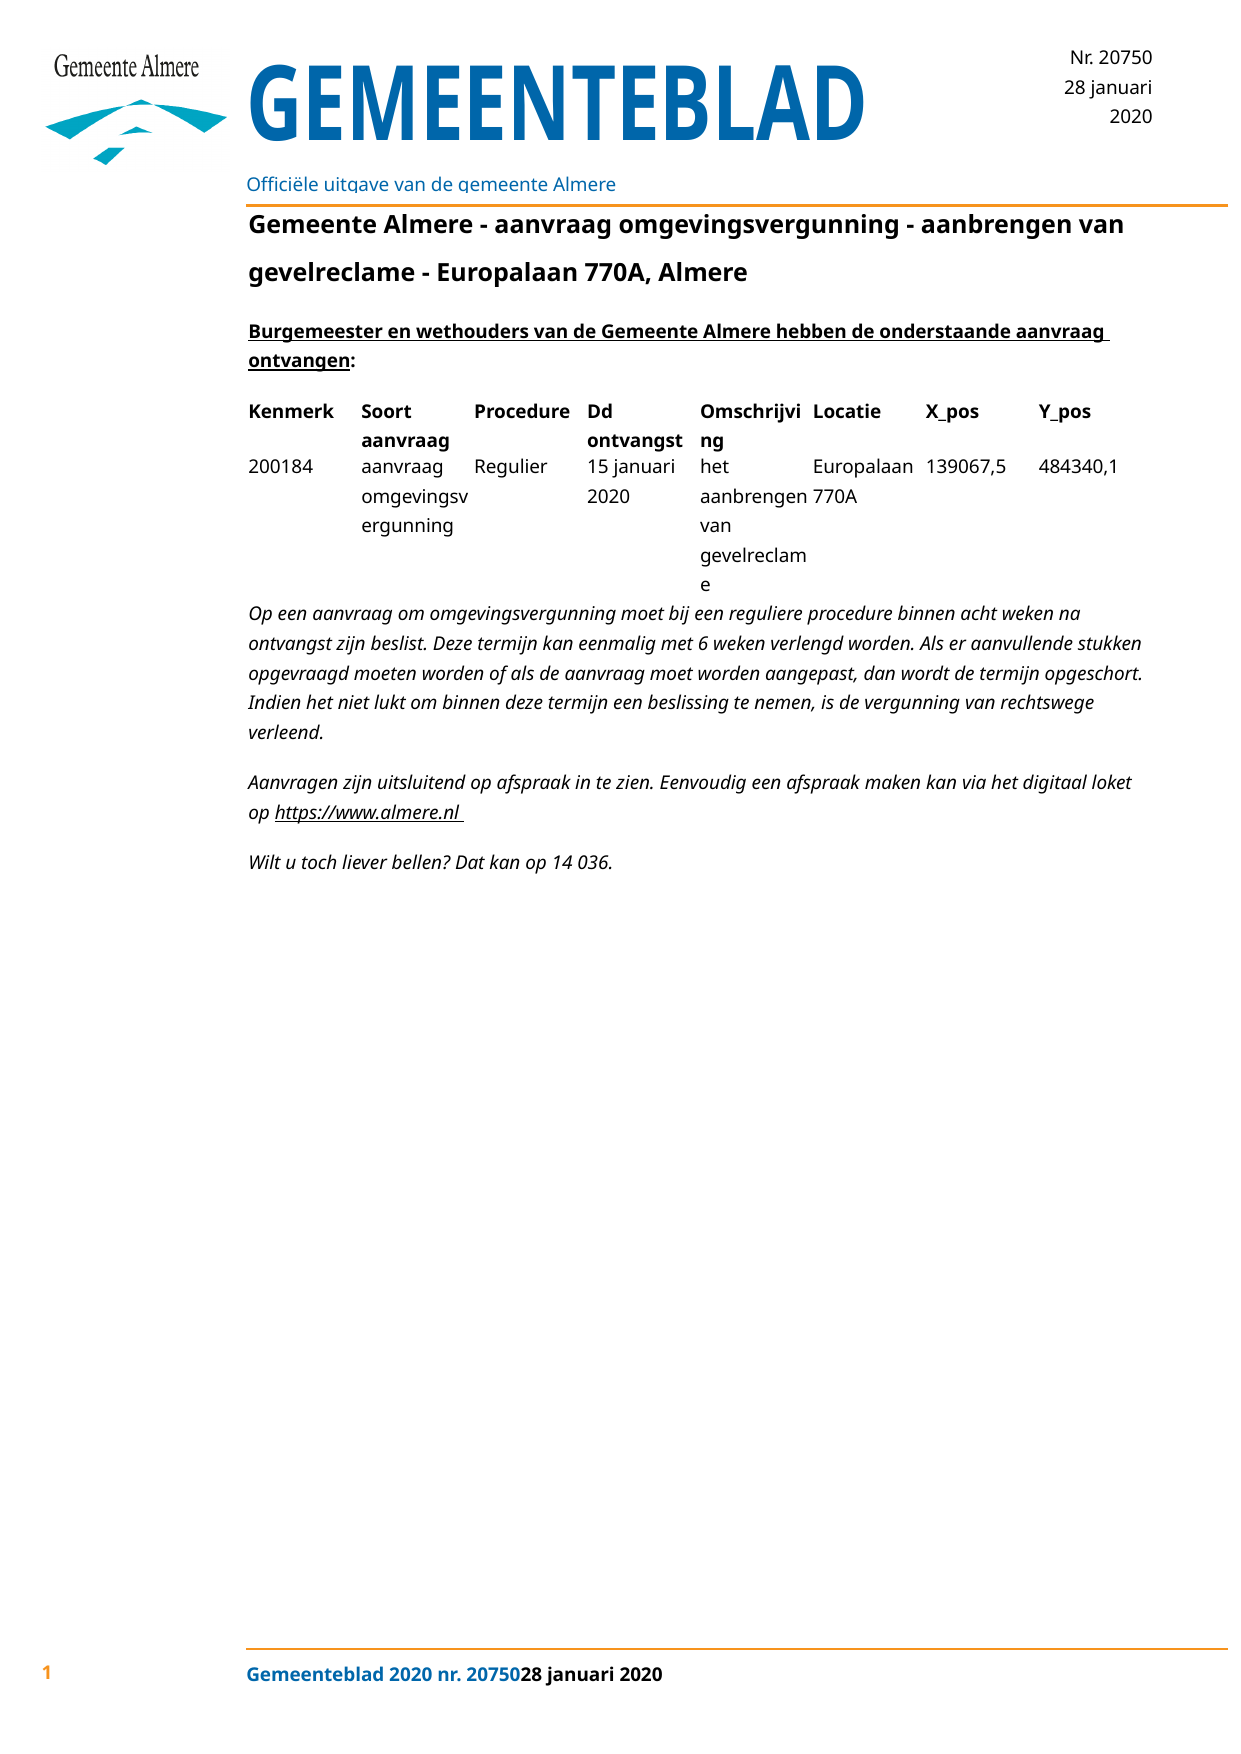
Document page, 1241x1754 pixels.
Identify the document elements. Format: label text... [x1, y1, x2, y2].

text Burgemeester en wethouders van de Gemeente Almere hebben de onderstaande aanvraag ontvangen: [248, 318, 1152, 373]
table_header Omschrijving [700, 398, 813, 453]
table_cell het aanbrengen van gevelreclame [700, 453, 813, 597]
table_header Procedure [474, 398, 587, 453]
table_cell 484340,1 [1039, 453, 1152, 597]
table_header Y_pos [1039, 398, 1152, 453]
table_header X_pos [926, 398, 1038, 453]
table_cell aanvraag omgevingsvergunning [361, 453, 474, 597]
table_header Locatie [813, 398, 926, 453]
table_cell Europalaan 770A [813, 453, 926, 597]
table_cell Regulier [474, 453, 587, 597]
table_cell 139067,5 [926, 453, 1038, 597]
table_cell 15 januari 2020 [587, 453, 700, 597]
table_header Dd ontvangst [587, 398, 700, 453]
text Gemeente Almere - aanvraag omgevingsvergunning - aanbrengen van gevelreclame - Europalaan 770A, Almere [248, 207, 1152, 288]
picture [41, 47, 231, 172]
table_cell 200184 [248, 453, 361, 597]
text Op een aanvraag om omgevingsvergunning moet bij een reguliere procedure binnen acht weken na ontvangst zijn beslist. Deze termijn kan eenmalig met 6 weken verlengd worden. Als er aanvullende stukken opgevraagd moeten worden of als de aanvraag moet worden aangepast, dan wordt de termijn opgeschort. Indien het niet lukt om binnen deze termijn een beslissing te nemen, is de vergunning van rechtswege verleend. [248, 601, 1152, 745]
table_header Soort aanvraag [361, 398, 474, 453]
table_header Kenmerk [248, 398, 361, 453]
text Aanvragen zijn uitsluitend op afspraak in te zien. Eenvoudig een afspraak maken kan via het digitaal loket op https://www.almere.nl [248, 769, 1152, 825]
text Wilt u toch liever bellen? Dat kan op 14 036. [248, 849, 1152, 875]
